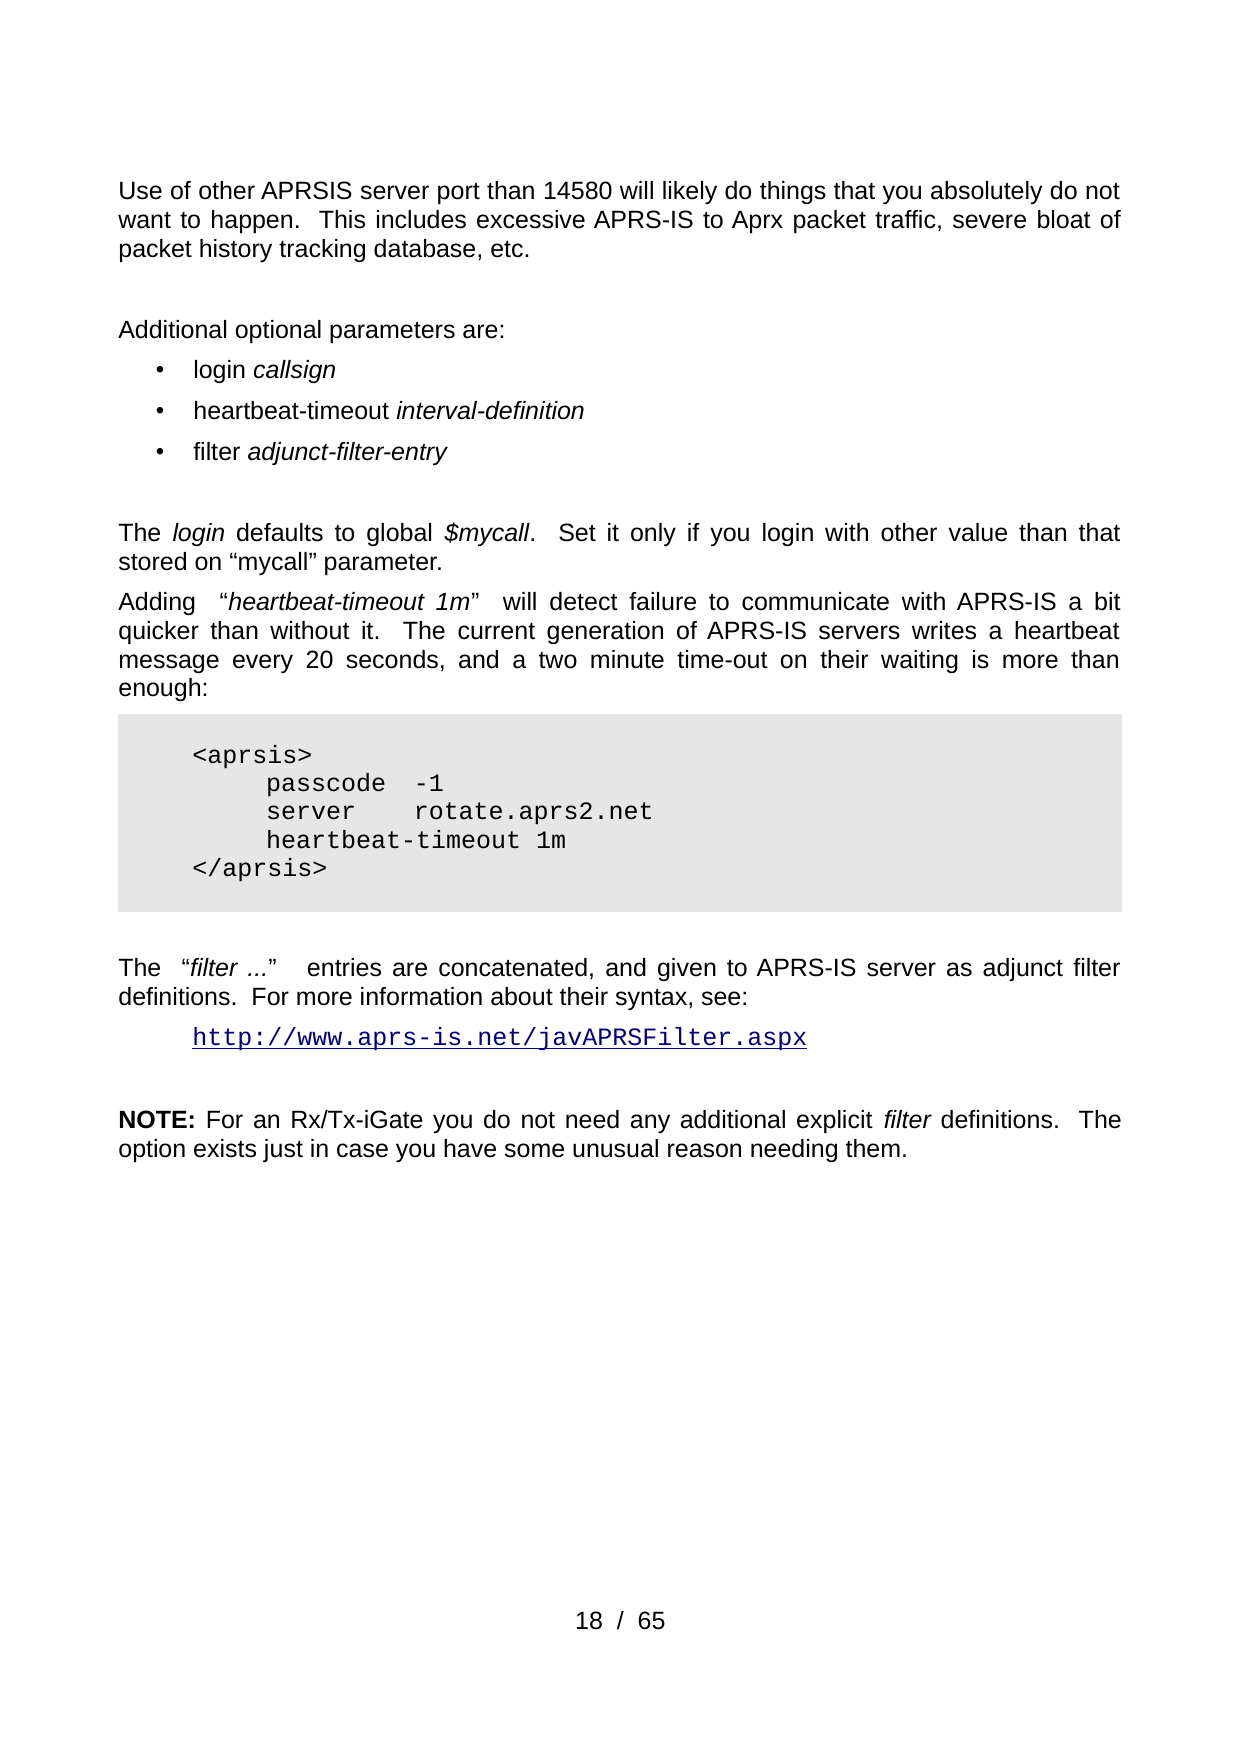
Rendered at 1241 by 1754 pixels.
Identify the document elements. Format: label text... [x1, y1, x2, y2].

text The login defaults to global $mycall. Set it only if you login with other value than that stored on “mycall” parameter. [118, 518, 1122, 575]
list login callsign [156, 355, 1122, 384]
text Adding “heartbeat-timeout 1m” will detect failure to communicate with APRS-IS a bit quicker than without it. The current generation of APRS-IS servers writes a heartbeat message every 20 seconds, and a two minute time-out on their waiting is more than enough: [118, 587, 1122, 702]
text http://www.aprs-is.net/javAPRSFilter.aspx [118, 1022, 1122, 1053]
text passcode -1 [118, 771, 1122, 799]
text Additional optional parameters are: [118, 315, 1122, 344]
text Use of other APRSIS server port than 14580 will likely do things that you absolutely do not want to happen. This includes excessive APRS-IS to Aprx packet traffic, severe bloat of packet history tracking database, etc. [118, 176, 1122, 263]
text NOTE: For an Rx/Tx-iGate you do not need any additional explicit filter definitions. The option exists just in case you have some unusual reason needing them. [118, 1105, 1122, 1163]
text </aprsis> [118, 856, 1122, 884]
text <aprsis> [118, 742, 1122, 771]
list heartbeat-timeout interval-definition [156, 396, 1122, 425]
text server rotate.aprs2.net [118, 799, 1122, 827]
list filter adjunct-filter-entry [156, 437, 1122, 466]
text heartbeat-timeout 1m [118, 827, 1122, 856]
text The “filter ...” entries are concatenated, and given to APRS-IS server as adjunct filter definitions. For more information about their syntax, see: [118, 953, 1122, 1010]
